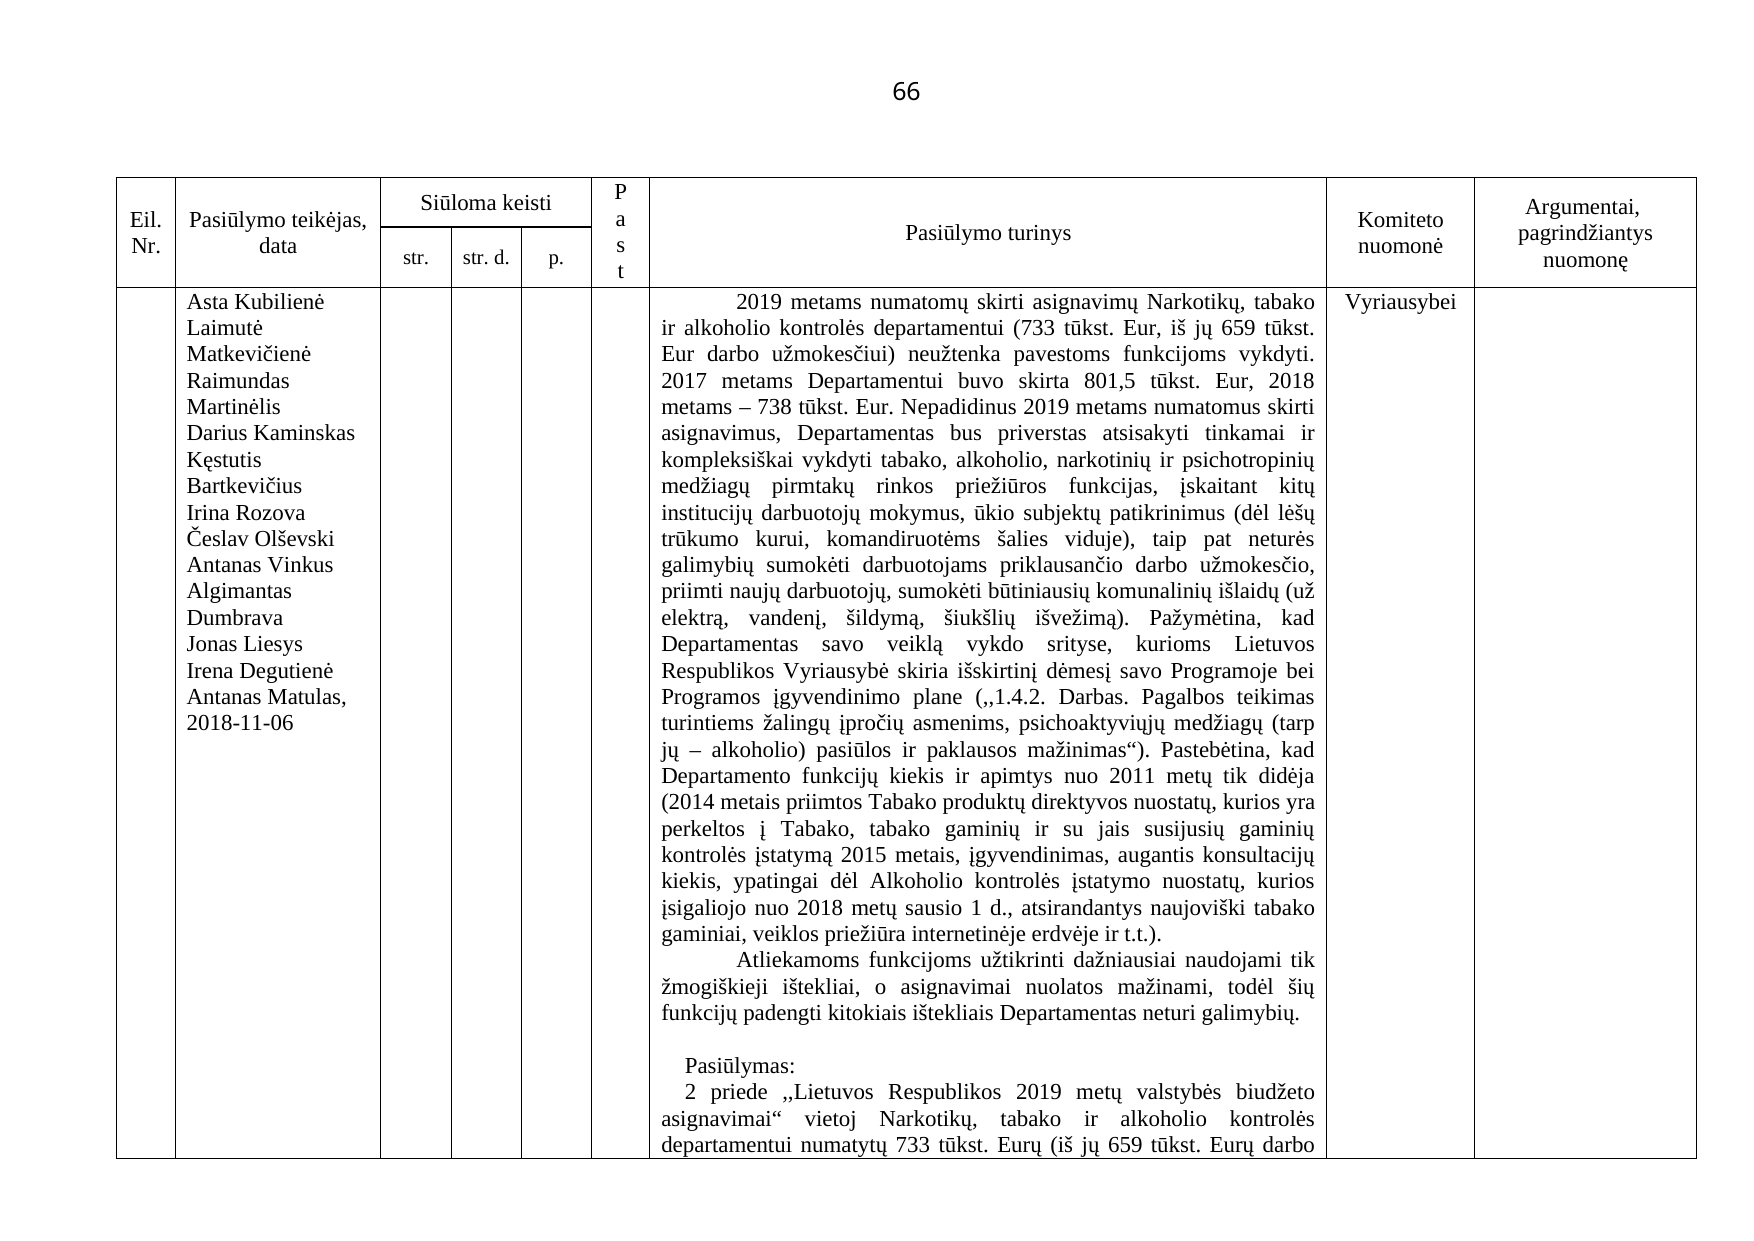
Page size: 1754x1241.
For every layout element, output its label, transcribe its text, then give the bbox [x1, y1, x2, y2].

table_header Pasiūlymo teikėjas, data [176, 178, 380, 287]
table_header Komiteto nuomonė [1327, 178, 1474, 287]
table_header Argumentai, pagrindžiantys nuomonę [1475, 178, 1696, 287]
table_header Eil. Nr. [117, 178, 175, 287]
table_cell [381, 288, 451, 1157]
table_cell Vyriausybei [1327, 288, 1474, 1157]
table_cell [117, 288, 175, 1157]
table_header Siūloma keisti [381, 178, 591, 226]
table_cell str. [381, 228, 451, 287]
table_cell [452, 288, 521, 1157]
table_cell [522, 288, 591, 1157]
table_cell [1475, 288, 1696, 1157]
table_cell str. d. [452, 228, 521, 287]
table_cell p. [522, 228, 591, 287]
table_header Pastabos [592, 178, 649, 287]
table_cell [592, 288, 649, 1157]
table_cell Asta Kubilienė Laimutė Matkevičienė Raimundas Martinėlis Darius Kaminskas Kęstutis Bartkevičius Irina Rozova Česlav Olševski Antanas Vinkus Algimantas Dumbrava Jonas Liesys Irena Degutienė Antanas Matulas, 2018-11-06 [176, 288, 380, 1157]
table_header Pasiūlymo turinys [650, 178, 1326, 287]
table_cell 2019 metams numatomų skirti asignavimų Narkotikų, tabako ir alkoholio kontrolės departamentui (733 tūkst. Eur, iš jų 659 tūkst. Eur darbo užmokesčiui) neužtenka pavestoms funkcijoms vykdyti. 2017 metams Departamentui buvo skirta 801,5 tūkst. Eur, 2018 metams – 738 tūkst. Eur. Nepadidinus 2019 metams numatomus skirti asignavimus, Departamentas bus priverstas atsisakyti tinkamai ir kompleksiškai vykdyti tabako, alkoholio, narkotinių ir psichotropinių medžiagų pirmtakų rinkos priežiūros funkcijas, įskaitant kitų institucijų darbuotojų mokymus, ūkio subjektų patikrinimus (dėl lėšų trūkumo kurui, komandiruotėms šalies viduje), taip pat neturės galimybių sumokėti darbuotojams priklausančio darbo užmokesčio, priimti naujų darbuotojų, sumokėti būtiniausių komunalinių išlaidų (už elektrą, vandenį, šildymą, šiukšlių išvežimą). Pažymėtina, kad Departamentas savo veiklą vykdo srityse, kurioms Lietuvos Respublikos Vyriausybė skiria išskirtinį dėmesį savo Programoje bei Programos įgyvendinimo plane (,,1.4.2. Darbas. Pagalbos teikimas turintiems žalingų įpročių asmenims, psichoaktyviųjų medžiagų (tarp jų – alkoholio) pasiūlos ir paklausos mažinimas“). Pastebėtina, kad Departamento funkcijų kiekis ir apimtys nuo 2011 metų tik didėja (2014 metais priimtos Tabako produktų direktyvos nuostatų, kurios yra perkeltos į Tabako, tabako gaminių ir su jais susijusių gaminių kontrolės įstatymą 2015 metais, įgyvendinimas, augantis konsultacijų kiekis, ypatingai dėl Alkoholio kontrolės įstatymo nuostatų, kurios įsigaliojo nuo 2018 metų sausio 1 d., atsirandantys naujoviški tabako gaminiai, veiklos priežiūra internetinėje erdvėje ir t.t.). Atliekamoms funkcijoms užtikrinti dažniausiai naudojami tik žmogiškieji ištekliai, o asignavimai nuolatos mažinami, todėl šių funkcijų padengti kitokiais ištekliais Departamentas neturi galimybių. Pasiūlymas: 2 priede ,,Lietuvos Respublikos 2019 metų valstybės biudžeto asignavimai“ vietoj Narkotikų, tabako ir alkoholio kontrolės departamentui numatytų 733 tūkst. Eurų (iš jų 659 tūkst. Eurų darbo [650, 288, 1326, 1157]
